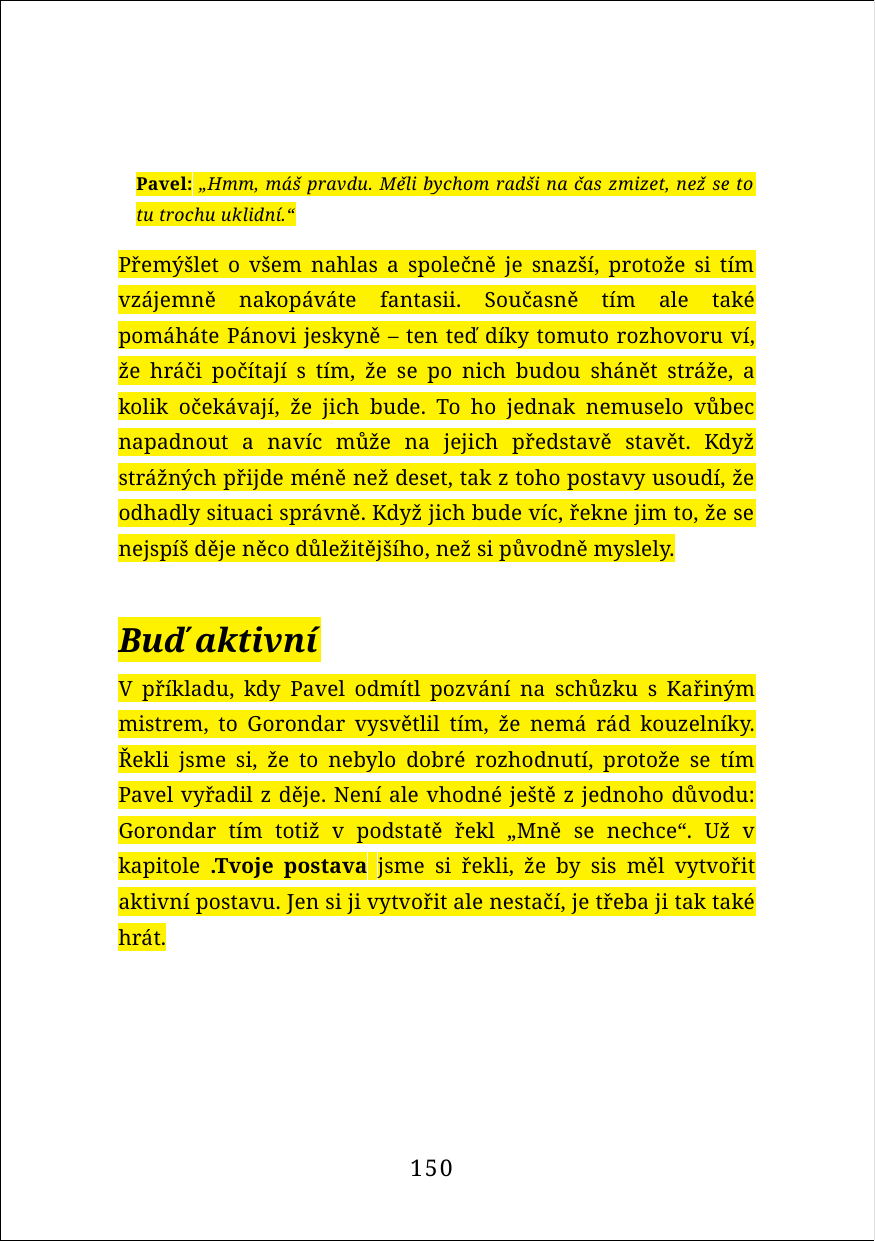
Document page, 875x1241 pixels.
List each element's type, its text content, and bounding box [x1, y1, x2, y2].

text V příkladu, kdy Pavel odmítl pozvání na schůzku s Kařiným mistrem, to Gorondar vysvětlil tím, že nemá rád kouzelníky. Řekli jsme si, že to nebylo dobré rozhodnutí, protože se tím Pavel vyřadil z děje. Není ale vhodné ještě z jednoho důvodu: Gorondar tím totiž v podstatě řekl „Mně se nechce“. Už v kapitole .Tvoje postava jsme si řekli, že by sis měl vytvořit aktivní postavu. Jen si ji vytvořit ale nestačí, je třeba ji tak také hrát. [118, 674, 756, 951]
subtitle Buď aktivní [118, 617, 756, 662]
text Přemýšlet o všem nahlas a společně je snazší, protože si tím vzájemně nakopáváte fantasii. Současně tím ale také pomáháte Pánovi jeskyně – ten teď díky tomuto rozhovoru ví, že hráči počítají s tím, že se po nich budou shánět stráže, a kolik očekávají, že jich bude. To ho jednak nemuselo vůbec napadnout a navíc může na jejich představě stavět. Když strážných přijde méně než deset, tak z toho postavy usoudí, že odhadly situaci správně. Když jich bude víc, řekne jim to, že se nejspíš děje něco důležitějšího, než si původně myslely. [118, 250, 756, 562]
text Pavel: „Hmm, máš pravdu. Měli bychom radši na čas zmizet, než se to tu trochu uklidní.“ [136, 172, 756, 226]
